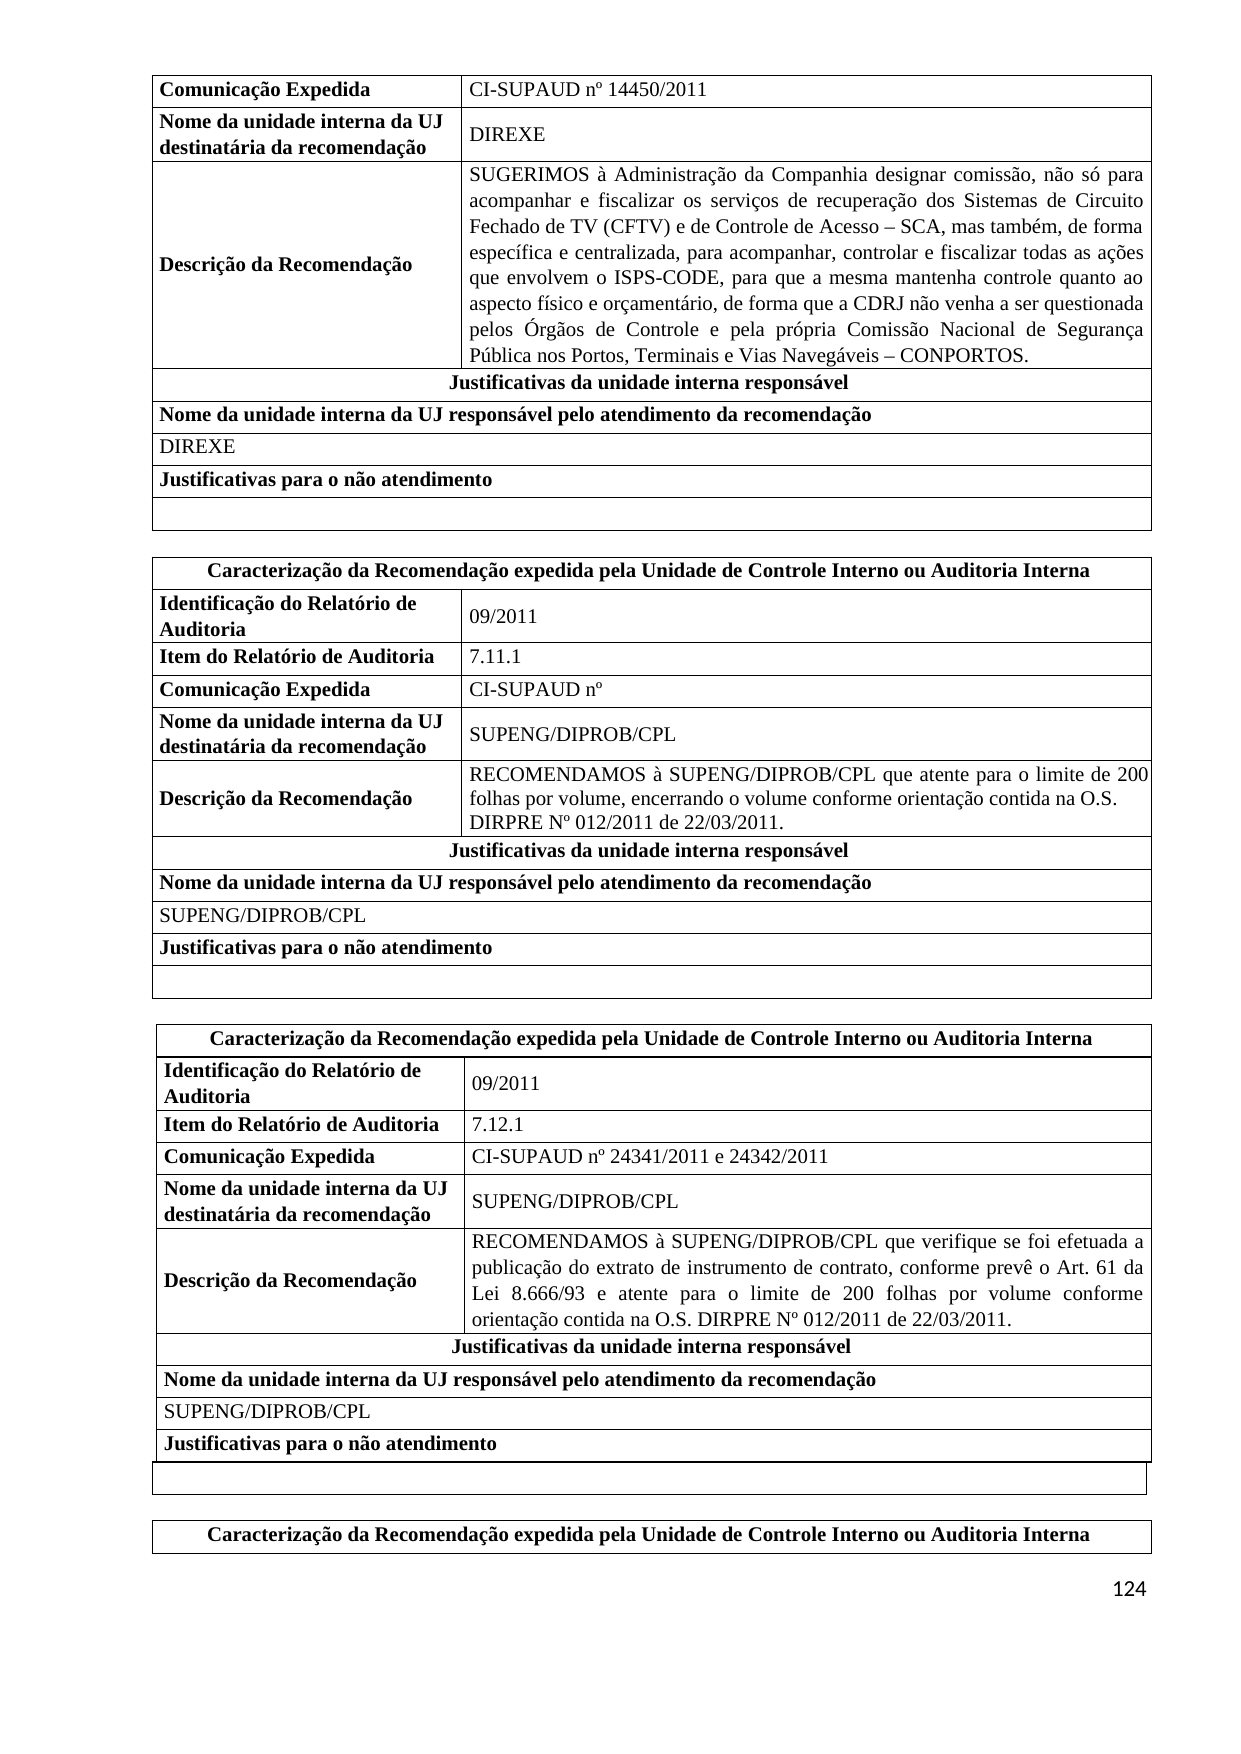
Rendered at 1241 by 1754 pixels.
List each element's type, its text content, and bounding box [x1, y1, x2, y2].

table_cell Justificativas da unidade interna responsável [153, 837, 1151, 868]
table_cell SUGERIMOS à Administração da Companhia designar comissão, não só para acompanhar e fiscalizar os serviços de recuperação dos Sistemas de Circuito Fechado de TV (CFTV) e de Controle de Acesso – SCA, mas também, de forma específica e centralizada, para acompanhar, controlar e fiscalizar todas as ações que envolvem o ISPS-CODE, para que a mesma mantenha controle quanto ao aspecto físico e orçamentário, de forma que a CDRJ não venha a ser questionada pelos Órgãos de Controle e pela própria Comissão Nacional de Segurança Pública nos Portos, Terminais e Vias Navegáveis – CONPORTOS. [462, 162, 1151, 368]
table_cell [153, 966, 1151, 998]
table_cell [152, 1110, 156, 1142]
table_cell SUPENG/DIPROB/CPL [153, 902, 1151, 933]
table_cell [152, 1174, 156, 1228]
table_cell Identificação do Relatório de Auditoria [157, 1058, 464, 1110]
table_cell 7.12.1 [465, 1111, 1151, 1142]
table_cell Justificativas para o não atendimento [153, 934, 1151, 965]
table_cell Comunicação Expedida [153, 676, 461, 707]
table_cell CI-SUPAUD nº [462, 676, 1151, 707]
table_header [152, 1024, 156, 1056]
table_cell [1147, 1463, 1152, 1494]
table_cell RECOMENDAMOS à SUPENG/DIPROB/CPL que verifique se foi efetuada a publicação do extrato de instrumento de contrato, conforme prevê o Art. 61 da Lei 8.666/93 e atente para o limite de 200 folhas por volume conforme orientação contida na O.S. DIRPRE Nº 012/2011 de 22/03/2011. [465, 1229, 1151, 1332]
table_cell Justificativas para o não atendimento [157, 1430, 1151, 1461]
table_cell RECOMENDAMOS à SUPENG/DIPROB/CPL que atente para o limite de 200 folhas por volume, encerrando o volume conforme orientação contida na O.S. DIRPRE Nº 012/2011 de 22/03/2011. [462, 761, 1151, 836]
table_cell Item do Relatório de Auditoria [157, 1111, 464, 1142]
table_cell [152, 1142, 156, 1174]
table_cell Descrição da Recomendação [157, 1229, 464, 1332]
table_cell Nome da unidade interna da UJ responsável pelo atendimento da recomendação [153, 402, 1151, 433]
table_cell 7.11.1 [462, 643, 1151, 675]
table_cell CI-SUPAUD nº 24341/2011 e 24342/2011 [465, 1143, 1151, 1174]
table_cell Justificativas para o não atendimento [153, 466, 1151, 497]
table_cell Comunicação Expedida [153, 76, 461, 107]
table_cell [152, 1429, 156, 1461]
table_cell CI-SUPAUD nº 14450/2011 [462, 76, 1151, 107]
table_cell [153, 498, 1151, 530]
table_header Caracterização da Recomendação expedida pela Unidade de Controle Interno ou Auditoria Interna [153, 1521, 1151, 1552]
table_cell DIREXE [153, 434, 1151, 465]
table_cell SUPENG/DIPROB/CPL [462, 708, 1151, 760]
table_cell Nome da unidade interna da UJ responsável pelo atendimento da recomendação [153, 870, 1151, 901]
table_cell [152, 1333, 156, 1365]
table_header Caracterização da Recomendação expedida pela Unidade de Controle Interno ou Auditoria Interna [157, 1025, 1151, 1056]
table_cell SUPENG/DIPROB/CPL [465, 1175, 1151, 1228]
table_cell Justificativas da unidade interna responsável [153, 369, 1151, 401]
table_cell Identificação do Relatório de Auditoria [153, 590, 461, 642]
table_cell [152, 1397, 156, 1429]
table_cell Nome da unidade interna da UJ responsável pelo atendimento da recomendação [157, 1366, 1151, 1397]
table_cell 09/2011 [462, 590, 1151, 642]
table_cell Justificativas da unidade interna responsável [157, 1334, 1151, 1365]
table_cell Nome da unidade interna da UJ destinatária da recomendação [153, 108, 461, 161]
table_cell Nome da unidade interna da UJ destinatária da recomendação [153, 708, 461, 760]
table_cell Item do Relatório de Auditoria [153, 643, 461, 675]
table_cell Comunicação Expedida [157, 1143, 464, 1174]
table_cell [152, 1056, 156, 1110]
table_cell [152, 1365, 156, 1397]
table_cell Descrição da Recomendação [153, 761, 461, 836]
table_cell Nome da unidade interna da UJ destinatária da recomendação [157, 1175, 464, 1228]
table_cell Descrição da Recomendação [153, 162, 461, 368]
table_cell [153, 1463, 1146, 1494]
table_cell [152, 1228, 156, 1332]
table_cell 09/2011 [465, 1058, 1151, 1110]
table_cell DIREXE [462, 108, 1151, 161]
table_cell SUPENG/DIPROB/CPL [157, 1398, 1151, 1429]
table_header Caracterização da Recomendação expedida pela Unidade de Controle Interno ou Auditoria Interna [153, 558, 1151, 589]
